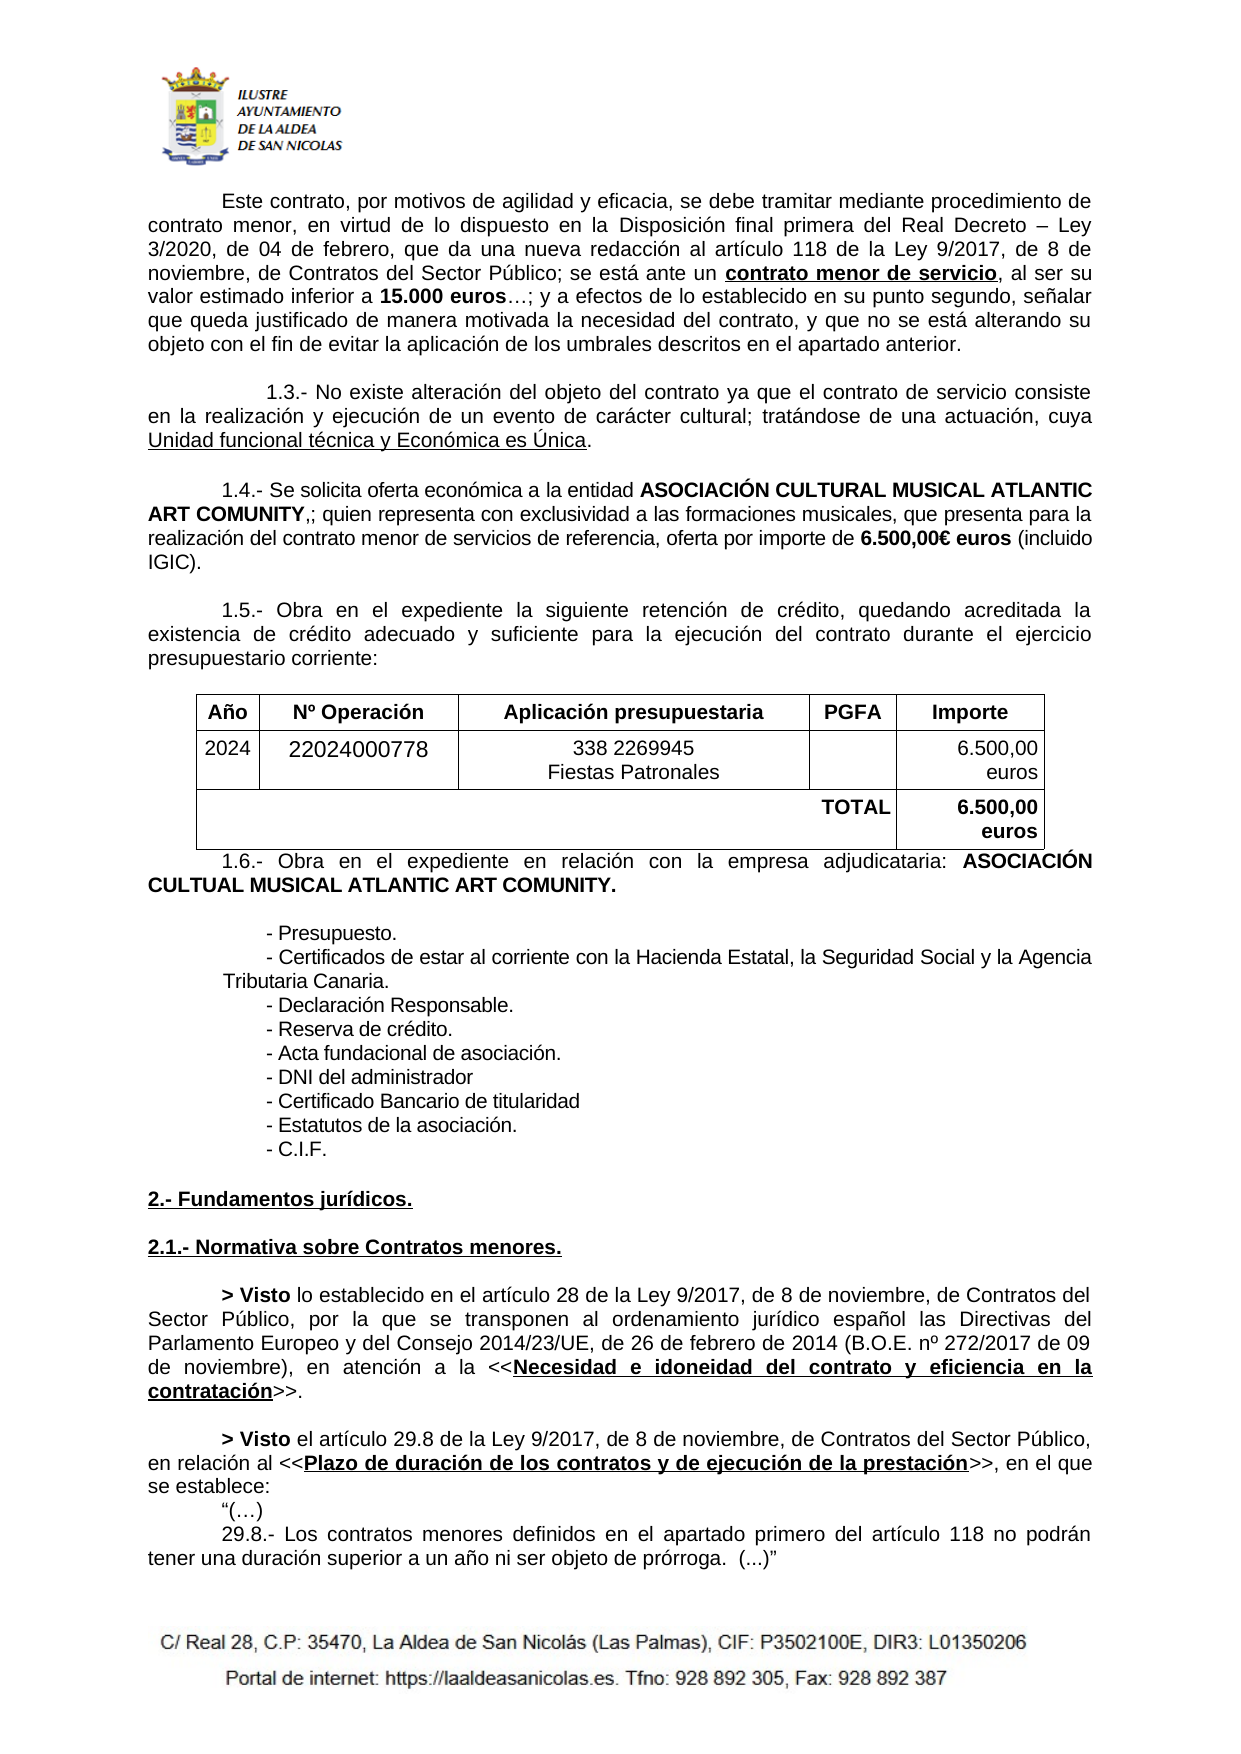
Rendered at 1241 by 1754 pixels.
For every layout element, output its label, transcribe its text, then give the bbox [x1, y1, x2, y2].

picture [148, 1626, 1034, 1694]
table_cell 6.500,00 euros [897, 731, 1044, 789]
table_header Nº Operación [260, 695, 458, 729]
text - C.I.F. [223, 1136, 1093, 1160]
table_header Importe [897, 695, 1044, 729]
table_header Aplicación presupuestaria [459, 695, 809, 729]
text - Declaración Responsable. [223, 993, 1093, 1017]
text - Acta fundacional de asociación. [223, 1041, 1093, 1064]
text 2.- Fundamentos jurídicos. [148, 1187, 1093, 1211]
table_cell [810, 731, 896, 789]
text “(…) [148, 1498, 1093, 1522]
text > Visto lo establecido en el artículo 28 de la Ley 9/2017, de 8 de noviembre, de Contratos del Sector Público, por la que se transponen al ordenamiento jurídico español las Directivas del Parlamento Europeo y del Consejo 2014/23/UE, de 26 de febrero de 2014 (B.O.E. nº 272/2017 de 09 de noviembre), en atención a la <<Necesidad e idoneidad del contrato y eficiencia en la contratación>>. [148, 1283, 1093, 1402]
table_cell 22024000778 [260, 731, 458, 789]
text 1.6.- Obra en el expediente en relación con la empresa adjudicataria: ASOCIACIÓN CULTUAL MUSICAL ATLANTIC ART COMUNITY. [148, 849, 1093, 897]
text Este contrato, por motivos de agilidad y eficacia, se debe tramitar mediante procedimiento de contrato menor, en virtud de lo dispuesto en la Disposición final primera del Real Decreto – Ley 3/2020, de 04 de febrero, que da una nueva redacción al artículo 118 de la Ley 9/2017, de 8 de noviembre, de Contratos del Sector Público; se está ante un contrato menor de servicio, al ser su valor estimado inferior a 15.000 euros…; y a efectos de lo establecido en su punto segundo, señalar que queda justificado de manera motivada la necesidad del contrato, y que no se está alterando su objeto con el fin de evitar la aplicación de los umbrales descritos en el apartado anterior. [148, 188, 1093, 356]
text - Certificado Bancario de titularidad [223, 1088, 1093, 1112]
text 2.1.- Normativa sobre Contratos menores. [148, 1235, 1093, 1259]
text > Visto el artículo 29.8 de la Ley 9/2017, de 8 de noviembre, de Contratos del Sector Público, en relación al <<Plazo de duración de los contratos y de ejecución de la prestación>>, en el que se establece: [148, 1426, 1093, 1498]
table_header Año [197, 695, 259, 729]
table_cell TOTAL [197, 790, 896, 849]
table_header PGFA [810, 695, 896, 729]
text 1.5.- Obra en el expediente la siguiente retención de crédito, quedando acreditada la existencia de crédito adecuado y suficiente para la ejecución del contrato durante el ejercicio presupuestario corriente: [148, 598, 1093, 670]
text 29.8.- Los contratos menores definidos en el apartado primero del artículo 118 no podrán tener una duración superior a un año ni ser objeto de prórroga. (...)” [148, 1522, 1093, 1570]
picture [148, 59, 358, 173]
text 1.3.- No existe alteración del objeto del contrato ya que el contrato de servicio consiste en la realización y ejecución de un evento de carácter cultural; tratándose de una actuación, cuya Unidad funcional técnica y Económica es Única. [148, 380, 1093, 452]
text 1.4.- Se solicita oferta económica a la entidad ASOCIACIÓN CULTURAL MUSICAL ATLANTIC ART COMUNITY,; quien representa con exclusividad a las formaciones musicales, que presenta para la realización del contrato menor de servicios de referencia, oferta por importe de 6.500,00€ euros (incluido IGIC). [148, 478, 1093, 574]
text - DNI del administrador [223, 1064, 1093, 1088]
text - Certificados de estar al corriente con la Hacienda Estatal, la Seguridad Social y la Agencia Tributaria Canaria. [223, 945, 1093, 993]
table_cell 6.500,00 euros [897, 790, 1044, 849]
text - Presupuesto. [148, 921, 1093, 945]
text - Reserva de crédito. [223, 1017, 1093, 1041]
text - Estatutos de la asociación. [223, 1112, 1093, 1136]
table_cell 338 2269945 Fiestas Patronales [459, 731, 809, 789]
table_cell 2024 [197, 731, 259, 789]
